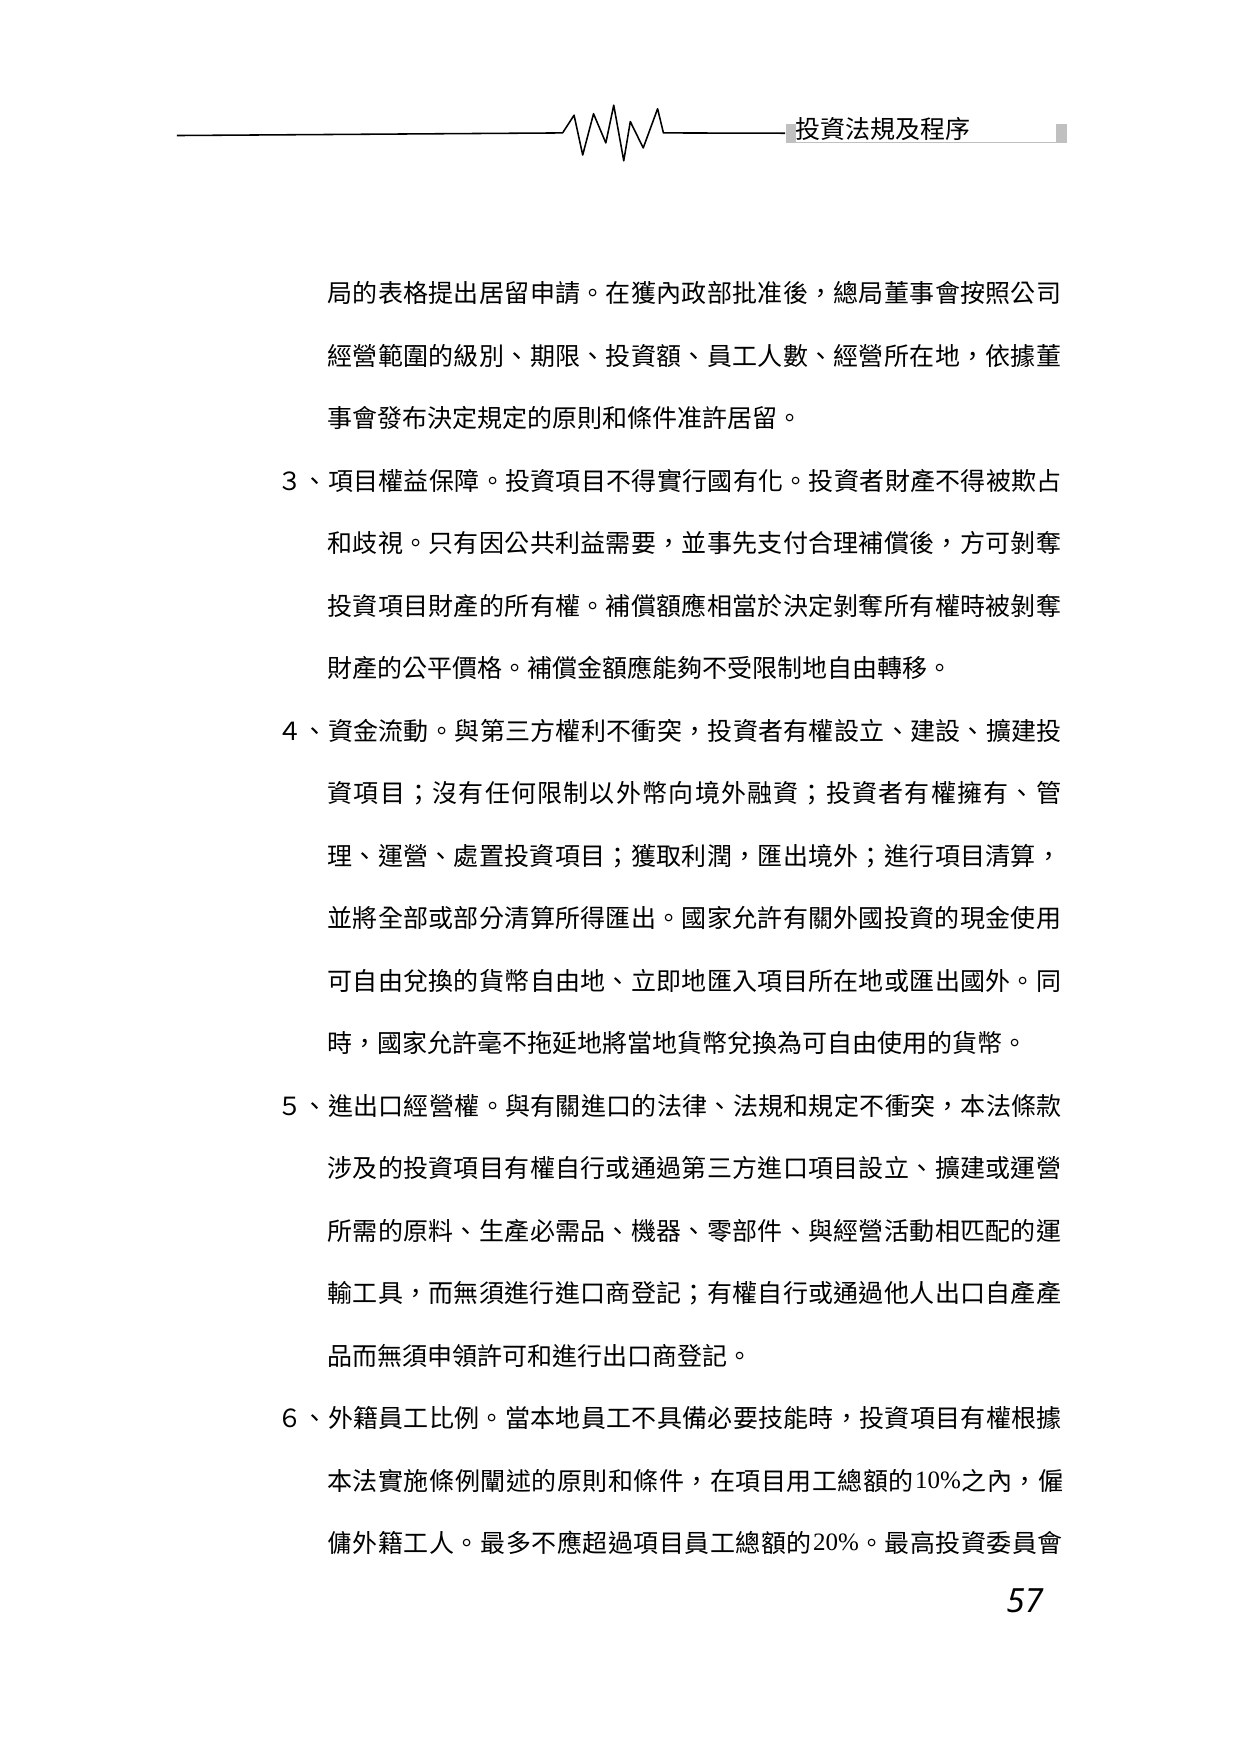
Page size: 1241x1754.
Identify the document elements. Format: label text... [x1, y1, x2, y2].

text ６、外籍員工比例。當本地員工不具備必要技能時，投資項目有權根據本法實施條例闡述的原則和條件，在項目用工總額的10%之內，僱傭外籍工人。最多不應超過項目員工總額的20%。最高投資委員會 [277, 1375, 1063, 1563]
text 局的表格提出居留申請。在獲內政部批准後，總局董事會按照公司經營範圍的級別、期限、投資額、員工人數、經營所在地，依據董事會發布決定規定的原則和條件准許居留。 [277, 250, 1063, 438]
text ４、資金流動。與第三方權利不衝突，投資者有權設立、建設、擴建投資項目；沒有任何限制以外幣向境外融資；投資者有權擁有、管理、運營、處置投資項目；獲取利潤，匯出境外；進行項目清算，並將全部或部分清算所得匯出。國家允許有關外國投資的現金使用可自由兌換的貨幣自由地、立即地匯入項目所在地或匯出國外。同時，國家允許毫不拖延地將當地貨幣兌換為可自由使用的貨幣。 [277, 688, 1063, 1063]
text ３、項目權益保障。投資項目不得實行國有化。投資者財產不得被欺占和歧視。只有因公共利益需要，並事先支付合理補償後，方可剝奪投資項目財產的所有權。補償額應相當於決定剝奪所有權時被剝奪財產的公平價格。補償金額應能夠不受限制地自由轉移。 [277, 438, 1063, 688]
text ５、進出口經營權。與有關進口的法律、法規和規定不衝突，本法條款涉及的投資項目有權自行或通過第三方進口項目設立、擴建或運營所需的原料、生產必需品、機器、零部件、與經營活動相匹配的運輸工具，而無須進行進口商登記；有權自行或通過他人出口自產產品而無須申領許可和進行出口商登記。 [277, 1063, 1063, 1375]
